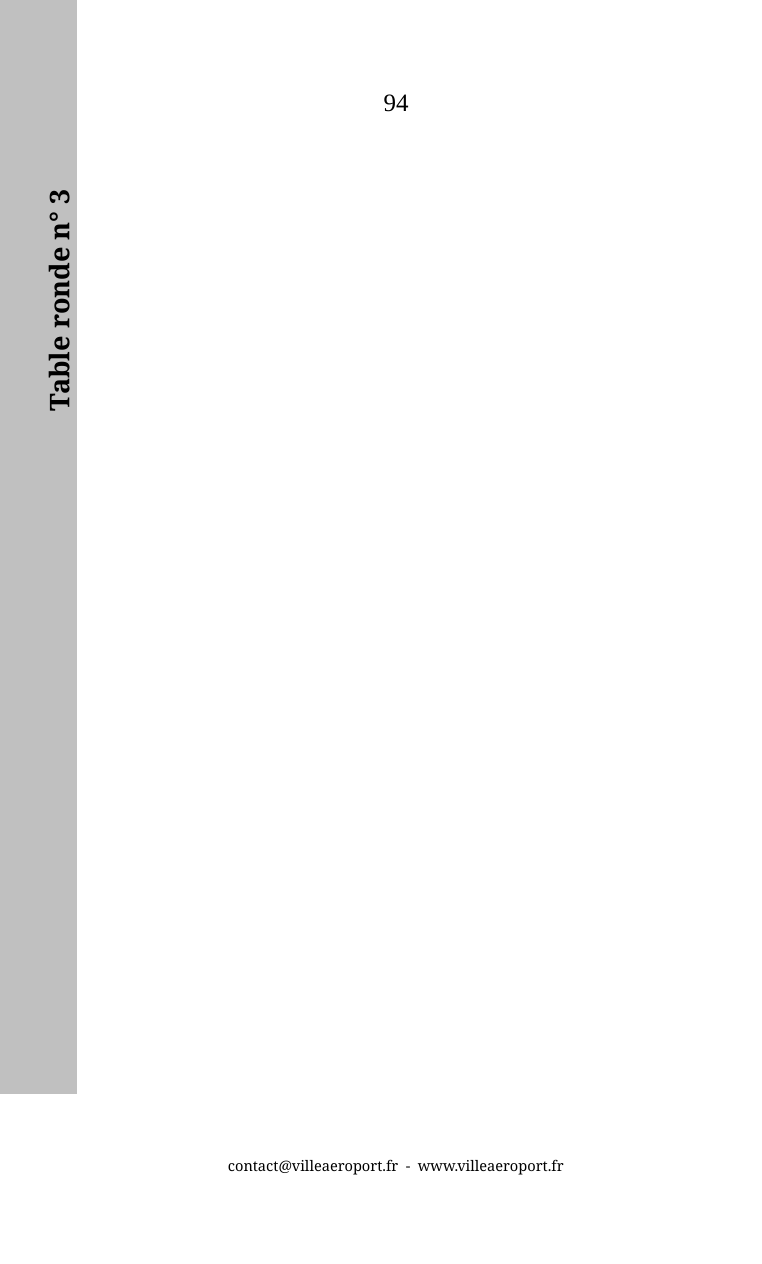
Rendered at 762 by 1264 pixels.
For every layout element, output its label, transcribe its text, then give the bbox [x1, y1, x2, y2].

text Table ronde n° 3 [0, 187, 77, 412]
